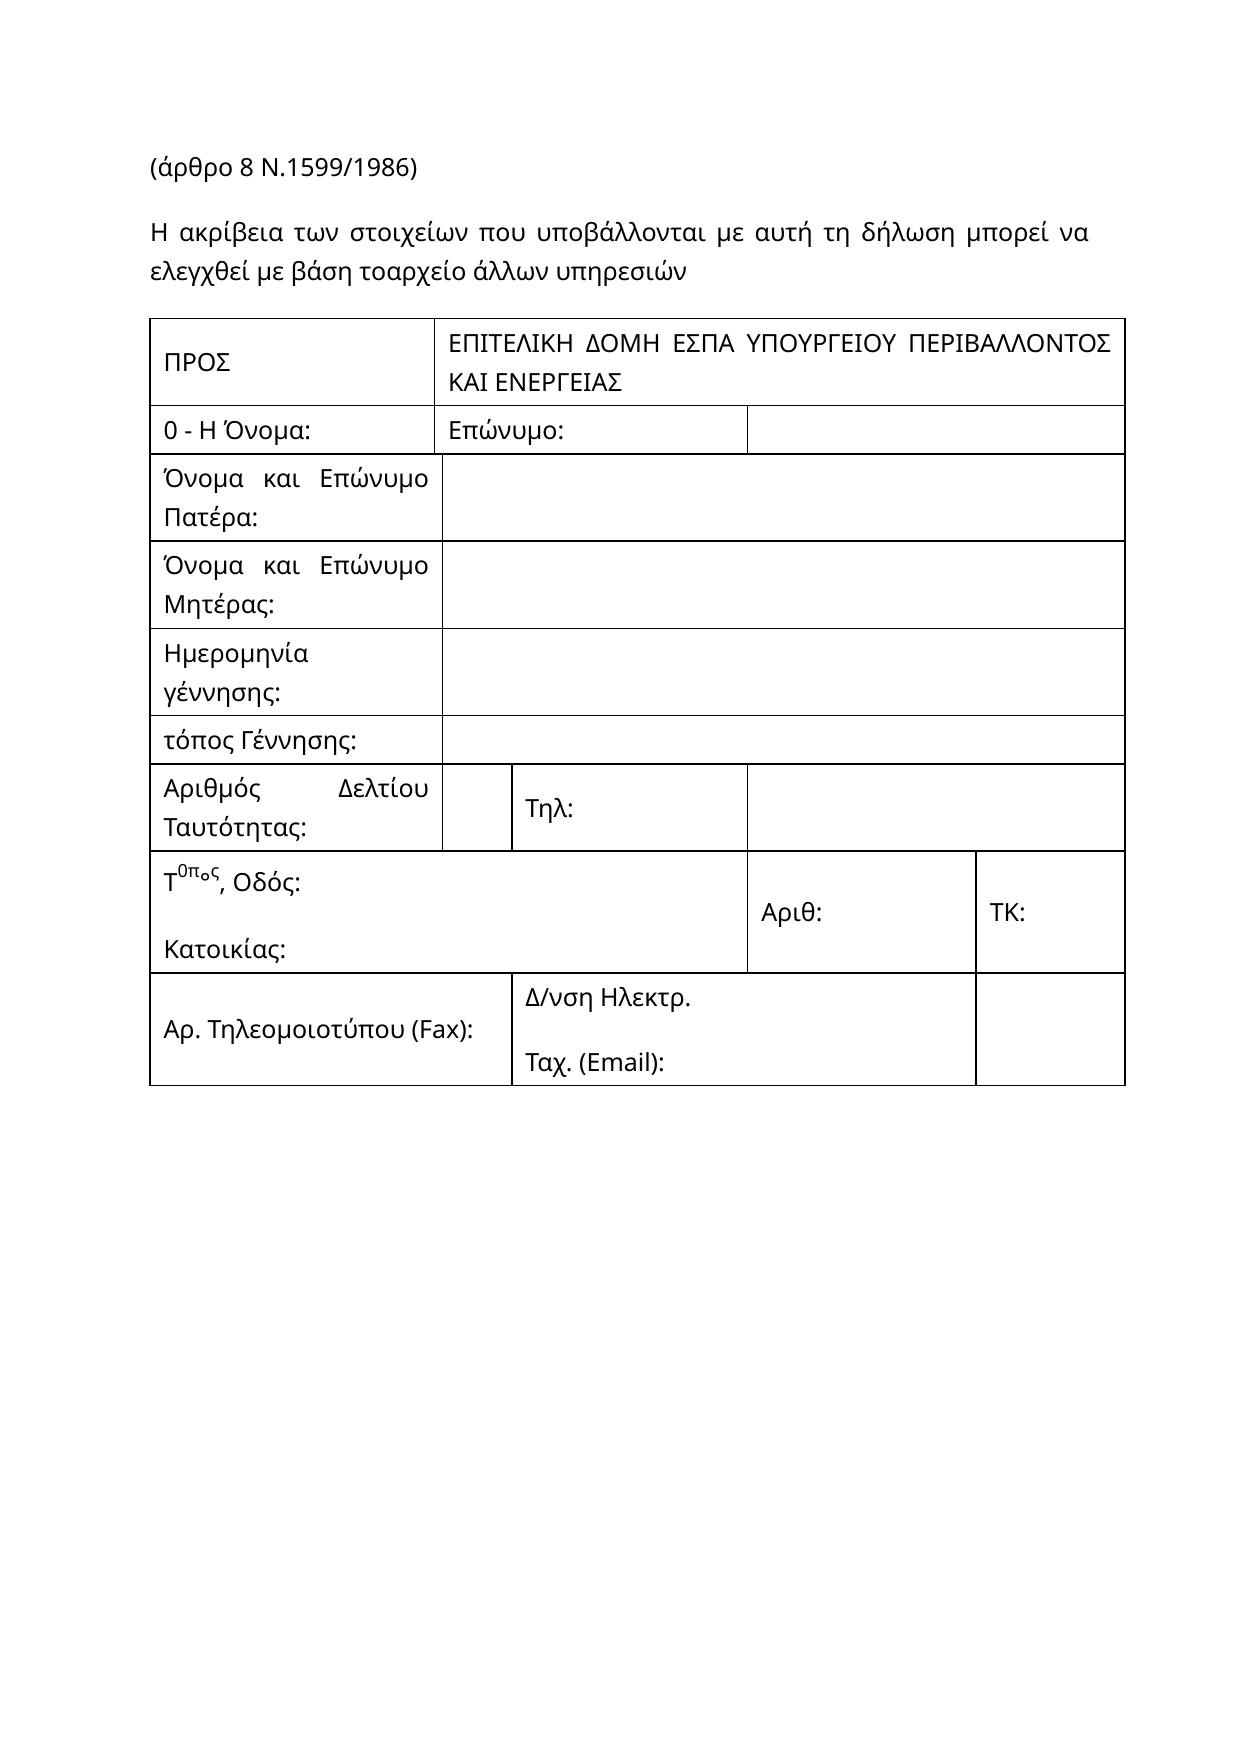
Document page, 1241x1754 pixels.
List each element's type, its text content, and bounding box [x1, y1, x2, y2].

table_cell [443, 765, 511, 850]
table_cell Δ/νση Ηλεκτρ. Ταχ. (Εmail): [513, 974, 975, 1084]
text Η ακρίβεια των στοιχείων που υποβάλλονται με αυτή τη δήλωση μπορεί να ελεγχθεί με βάση τοαρχείο άλλων υπηρεσιών [150, 214, 1090, 287]
table_cell [443, 455, 1124, 540]
table_cell Τηλ: [513, 765, 747, 850]
table_cell [443, 629, 1124, 715]
table_cell ΤΚ: [977, 852, 1124, 972]
table_cell [443, 716, 1124, 763]
table_cell Όνομα και Επώνυμο Μητέρας: [151, 542, 442, 627]
text (άρθρο 8 Ν.1599/1986) [150, 150, 1090, 184]
table_cell Αριθ: [748, 852, 975, 972]
table_cell [748, 765, 1124, 850]
table_cell Αριθμός Δελτίου Ταυτότητας: [151, 765, 442, 850]
table_cell [748, 406, 1124, 453]
table_cell Όνομα και Επώνυμο Πατέρα: [151, 455, 442, 540]
table_cell τόπος Γέννησης: [151, 716, 442, 763]
table_cell Ημερομηνία γέννησης: [151, 629, 442, 715]
table_cell Τ0π°ς, Οδός: Κατοικίας: [151, 852, 747, 972]
table_cell [977, 974, 1124, 1084]
table_header ΠΡΟΣ [151, 319, 434, 405]
table_cell [443, 542, 1124, 627]
table_header ΕΠΙΤΕΛΙΚΗ ΔΟΜΗ ΕΣΠΑ ΥΠΟΥΡΓΕΙΟΥ ΠΕΡΙΒΑΛΛΟΝΤΟΣ ΚΑΙ ΕΝΕΡΓΕΙΑΣ [435, 319, 1124, 405]
table_cell Αρ. Τηλεομοιοτύπου (Fax): [151, 974, 511, 1084]
table_cell Επώνυμο: [435, 406, 747, 453]
table_cell 0 - Η Όνομα: [151, 406, 434, 453]
